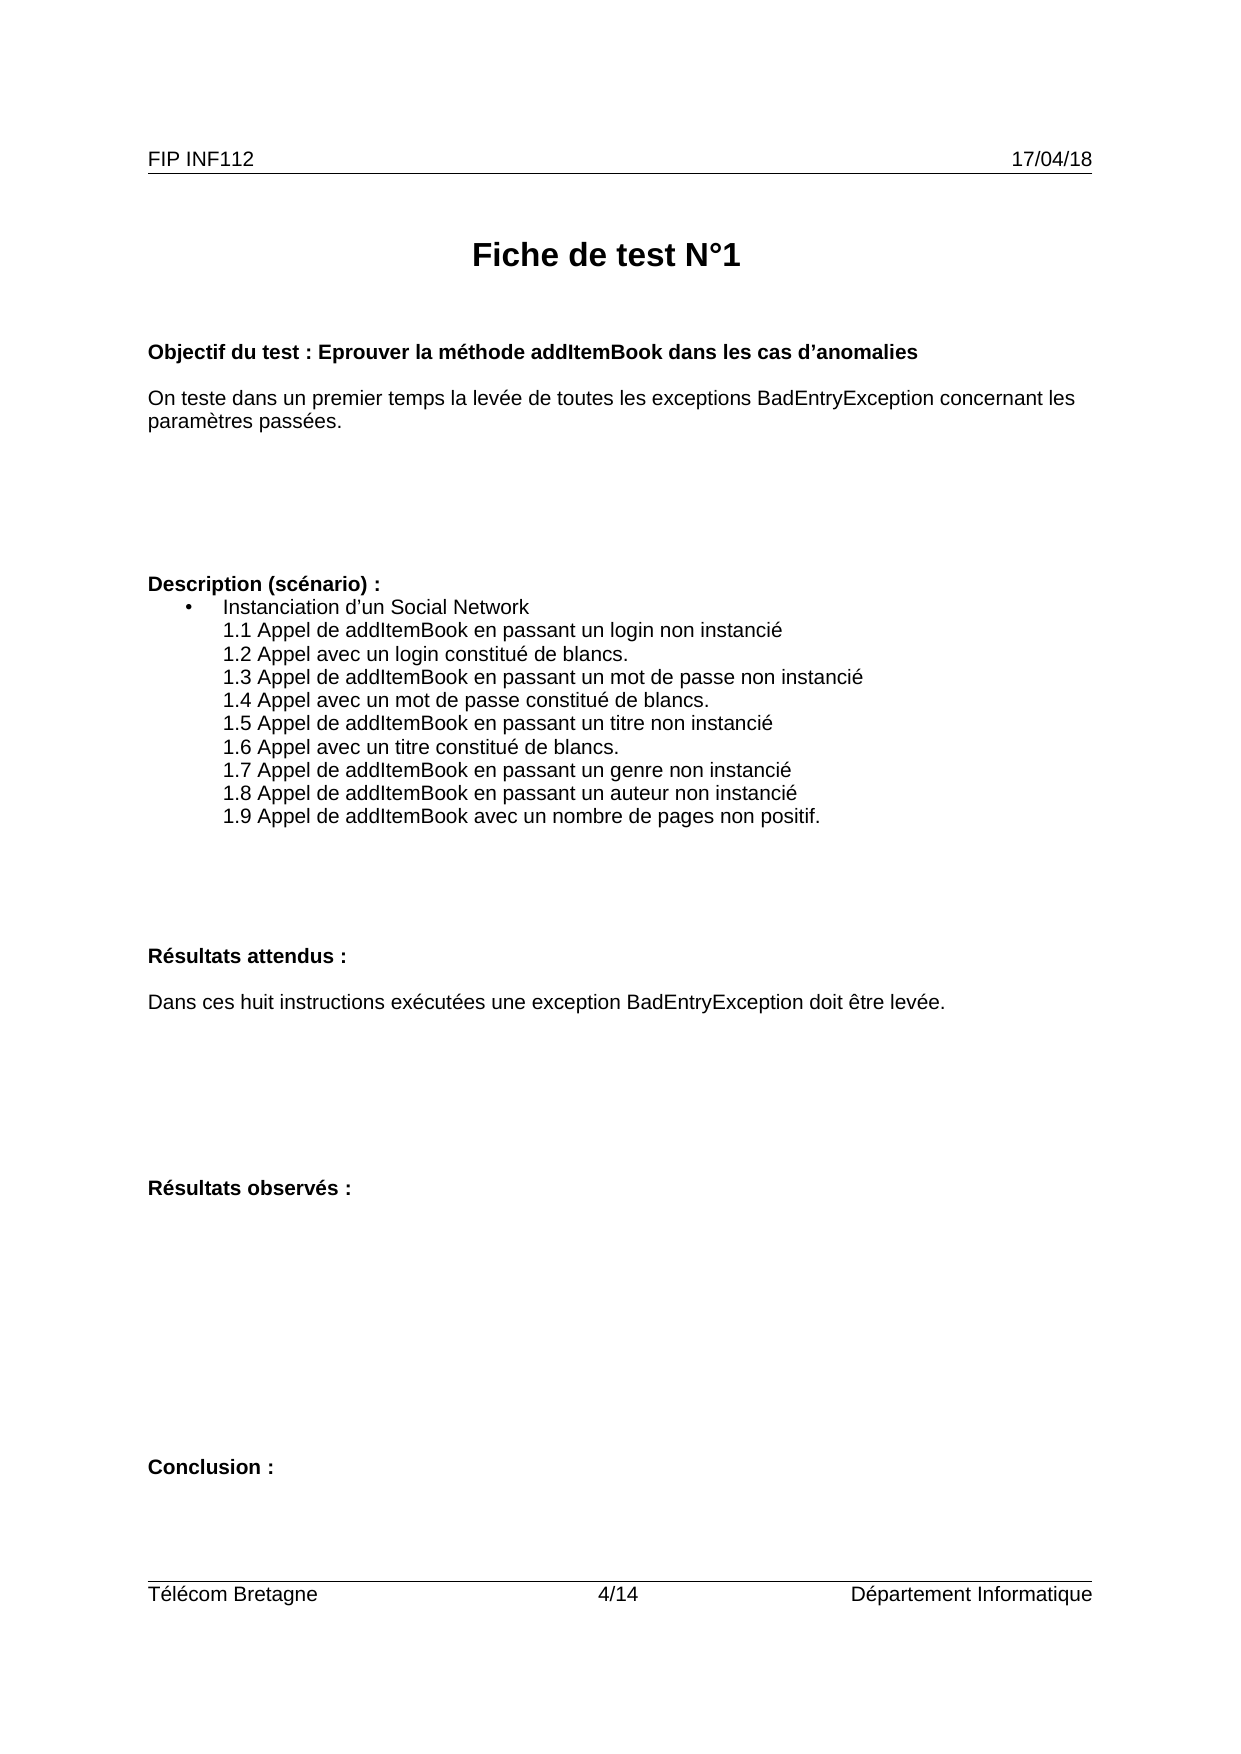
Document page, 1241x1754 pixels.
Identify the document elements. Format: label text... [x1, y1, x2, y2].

text Dans ces huit instructions exécutées une exception BadEntryException doit être levée. [148, 991, 1092, 1014]
title Fiche de test N°1 [148, 236, 1092, 273]
text Résultats observés : [148, 1177, 1092, 1200]
text Résultats attendus : [148, 944, 1092, 967]
list 1.5 Appel de addItemBook en passant un titre non instancié [185, 712, 1092, 735]
list 1.3 Appel de addItemBook en passant un mot de passe non instancié [185, 666, 1092, 689]
text Objectif du test : Eprouver la méthode addItemBook dans les cas d’anomalies [148, 340, 1092, 363]
list 1.7 Appel de addItemBook en passant un genre non instancié [185, 758, 1092, 782]
list 1.2 Appel avec un login constitué de blancs. [185, 642, 1092, 666]
text On teste dans un premier temps la levée de toutes les exceptions BadEntryException concernant les paramètres passées. [148, 387, 1092, 433]
subtitle Conclusion : [148, 1455, 1092, 1478]
text Description (scénario) : [148, 572, 1092, 596]
list 1.4 Appel avec un mot de passe constitué de blancs. [185, 689, 1092, 712]
list Instanciation d’un Social Network [185, 596, 1092, 619]
list 1.1 Appel de addItemBook en passant un login non instancié [185, 619, 1092, 642]
list 1.6 Appel avec un titre constitué de blancs. [185, 735, 1092, 758]
list 1.9 Appel de addItemBook avec un nombre de pages non positif. [185, 805, 1092, 828]
list 1.8 Appel de addItemBook en passant un auteur non instancié [185, 782, 1092, 805]
